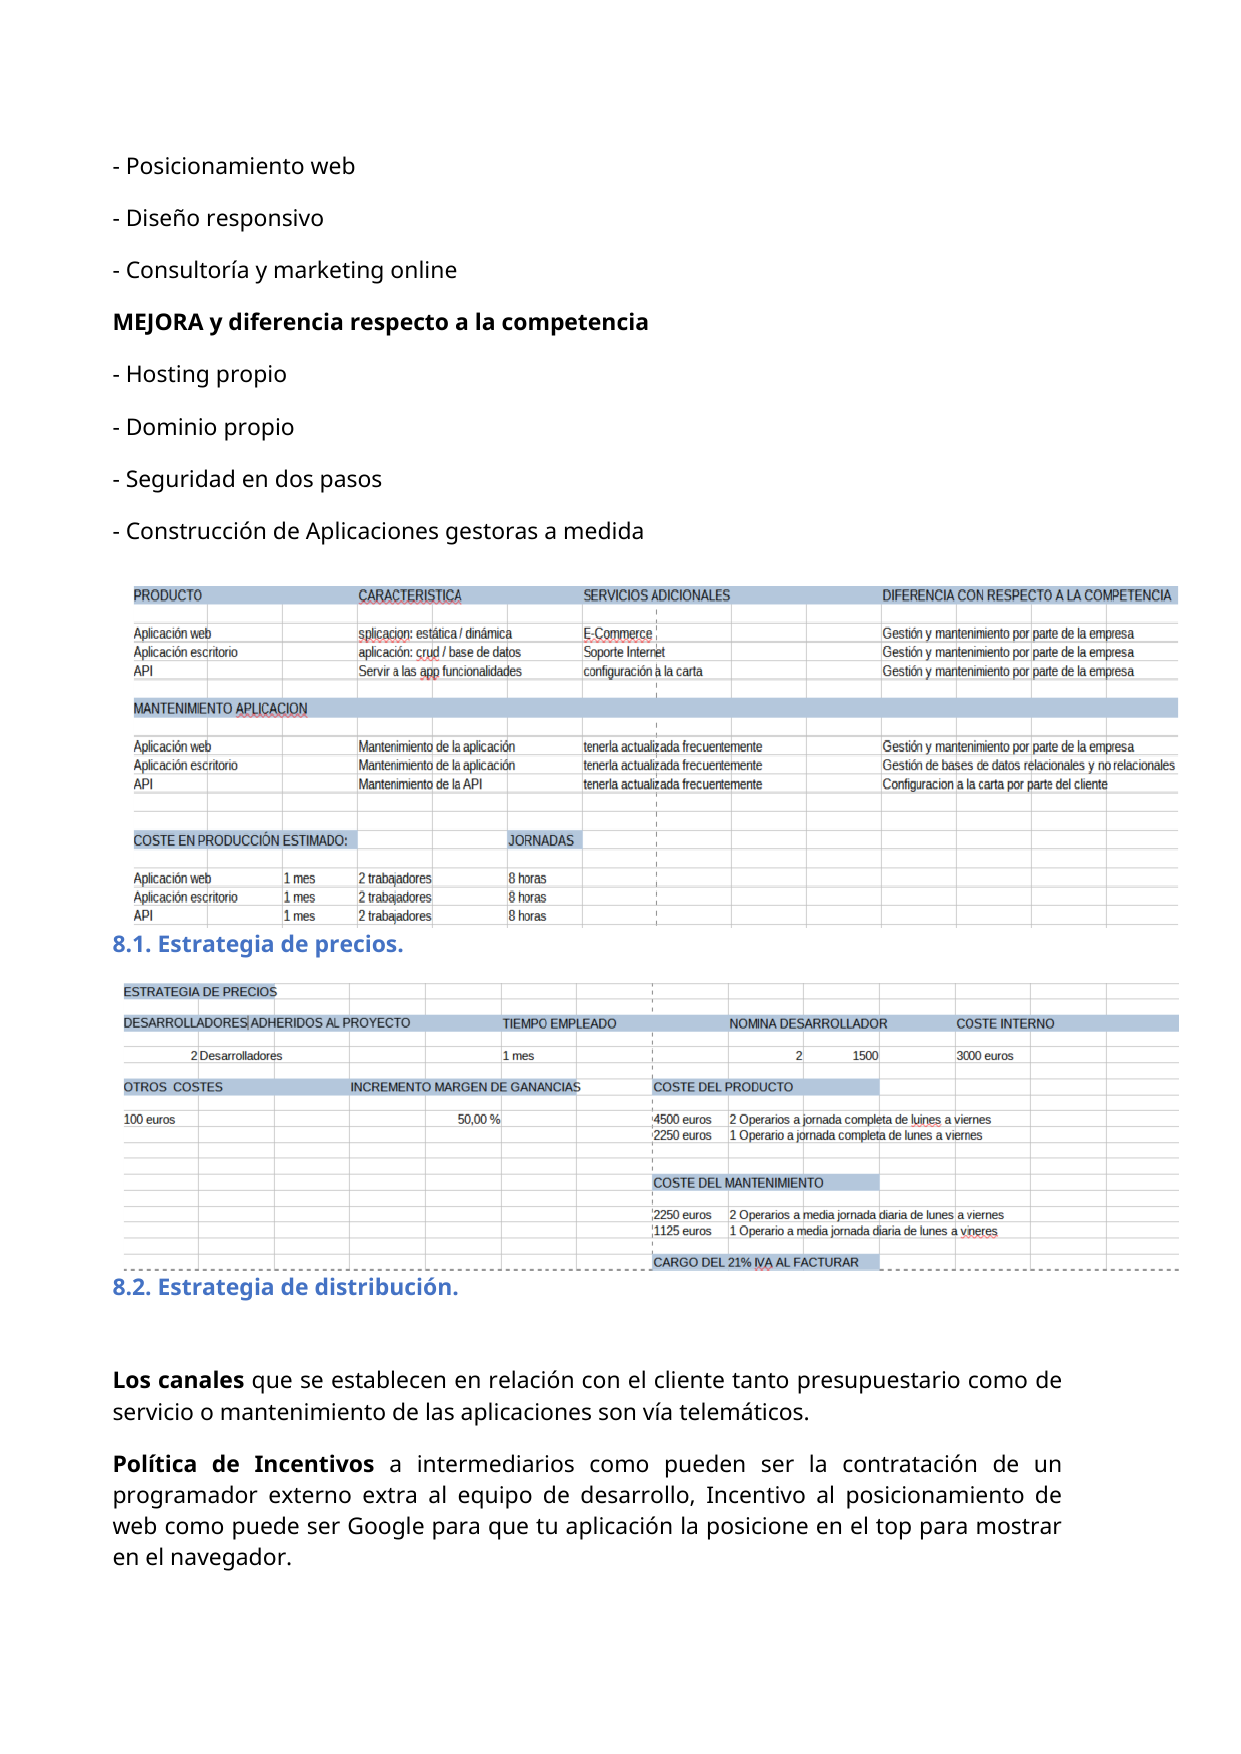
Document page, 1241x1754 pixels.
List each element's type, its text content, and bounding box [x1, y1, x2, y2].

text - Consultoría y marketing online [75, 254, 1063, 285]
text Política de Incentivos a intermediarios como pueden ser la contratación de un programador externo extra al equipo de desarrollo, Incentivo al posicionamiento de web como puede ser Google para que tu aplicación la posicione en el top para mostrar en el navegador. [75, 1447, 1063, 1572]
text - Diseño responsivo [75, 202, 1063, 233]
text - Hosting propio [75, 358, 1063, 389]
picture [133, 586, 1179, 928]
text 8.1. Estrategia de precios. [112, 826, 1063, 959]
text - Posicionamiento web [75, 150, 1063, 181]
text MEJORA y diferencia respecto a la competencia [75, 306, 1063, 337]
text - Seguridad en dos pasos [75, 462, 1063, 494]
picture [123, 983, 1179, 1271]
text Los canales que se establecen en relación con el cliente tanto presupuestario como de servicio o mantenimiento de las aplicaciones son vía telemáticos. [75, 1364, 1063, 1427]
text 8.2. Estrategia de distribución. [112, 1271, 1063, 1302]
text - Dominio propio [75, 410, 1063, 442]
text - Construcción de Aplicaciones gestoras a medida [75, 514, 1063, 546]
